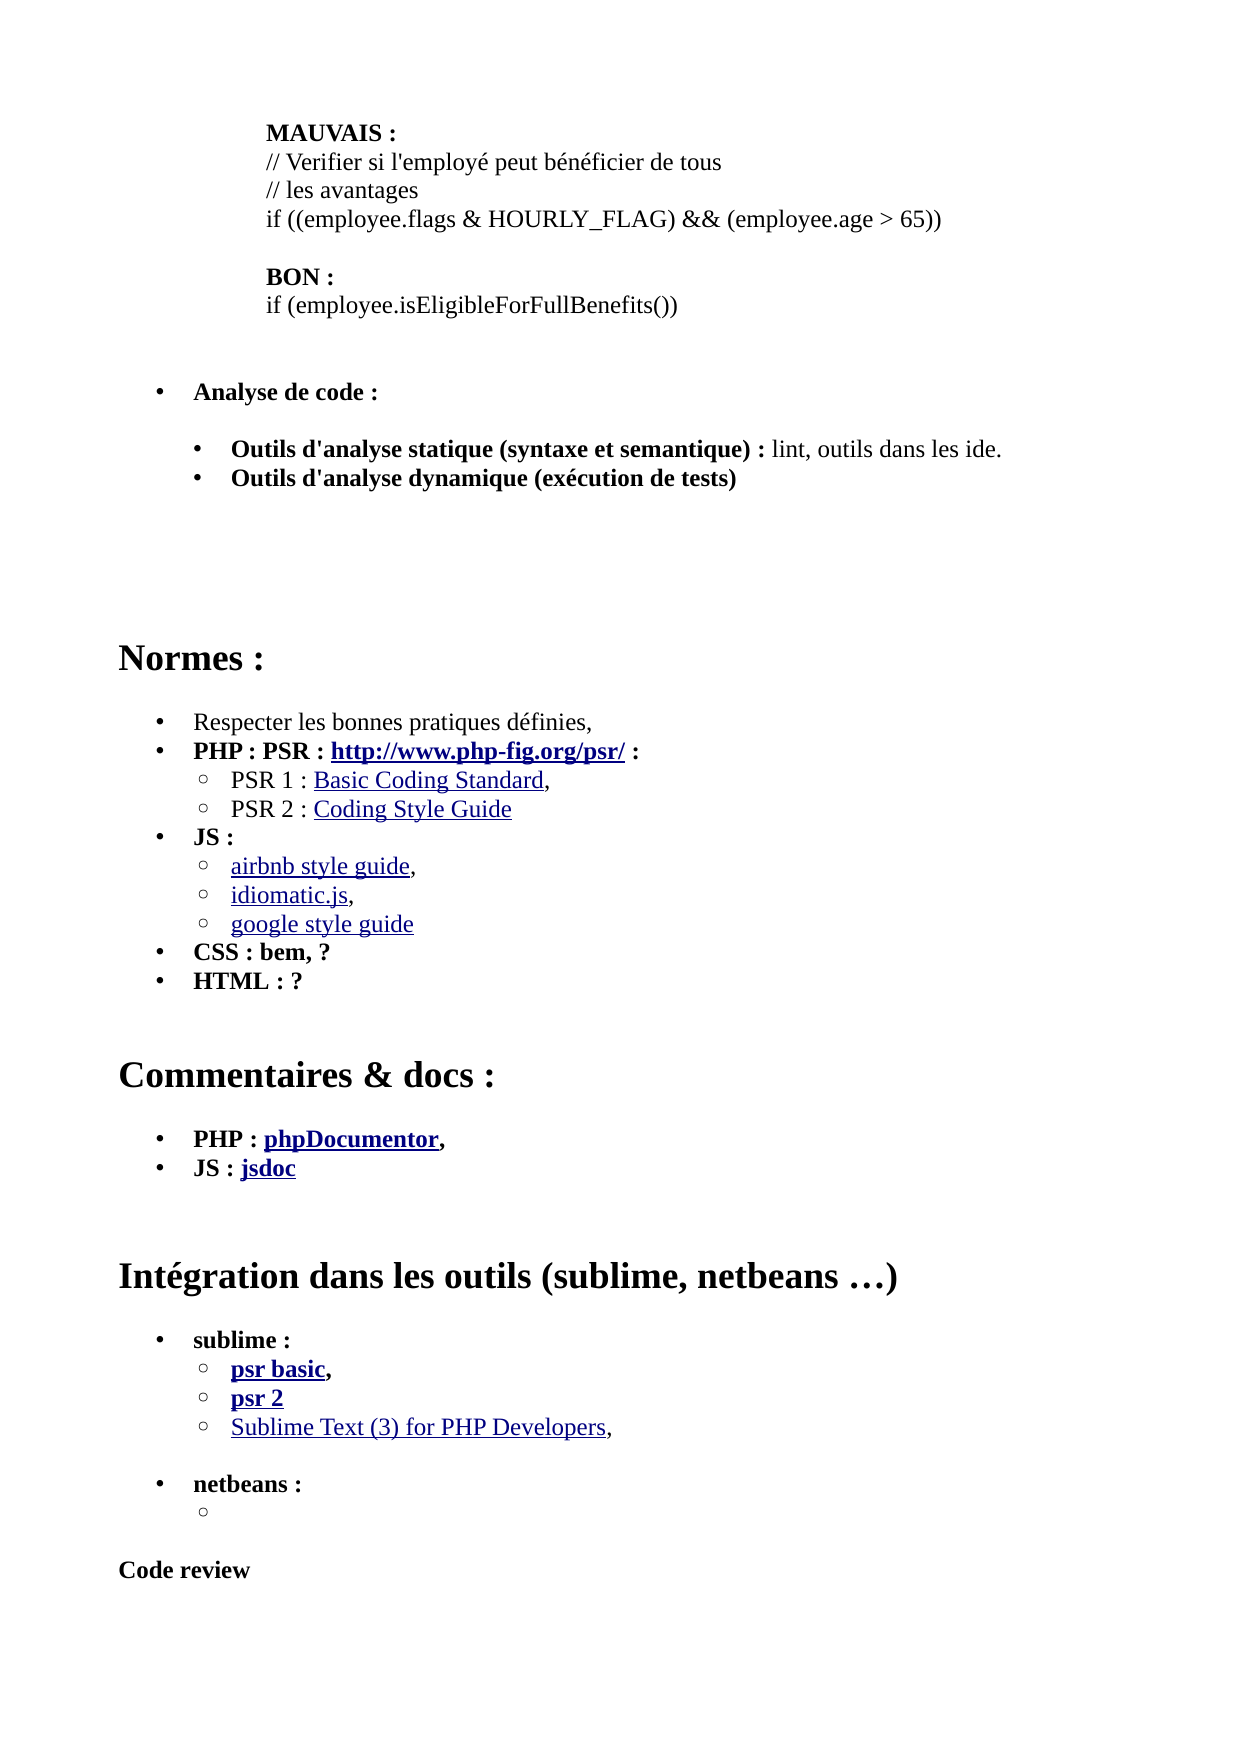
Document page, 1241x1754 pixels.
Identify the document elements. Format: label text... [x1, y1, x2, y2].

list google style guide [193, 909, 1122, 937]
list PHP : PSR : http://www.php-fig.org/psr/ : [156, 736, 1122, 765]
text MAUVAIS : [118, 118, 1122, 147]
list PSR 1 : Basic Coding Standard, [193, 765, 1122, 794]
list Analyse de code : [156, 377, 1122, 406]
list PHP : phpDocumentor, [156, 1124, 1122, 1153]
text BON : [118, 262, 1122, 291]
list airbnb style guide, [193, 851, 1122, 880]
list Sublime Text (3) for PHP Developers, [193, 1412, 1122, 1441]
list CSS : bem, ? [156, 937, 1122, 966]
list psr 2 [193, 1383, 1122, 1412]
list JS : [156, 822, 1122, 851]
list Outils d'analyse statique (syntaxe et semantique) : lint, outils dans les ide. [193, 434, 1122, 463]
list idiomatic.js, [193, 880, 1122, 909]
text if (employee.isEligibleForFullBenefits()) [118, 291, 1122, 319]
list sublime : [156, 1326, 1122, 1354]
text Code review [118, 1556, 1122, 1584]
text Commentaires & docs : [118, 1052, 1122, 1096]
text Intégration dans les outils (sublime, netbeans …) [118, 1254, 1122, 1297]
list psr basic, [193, 1354, 1122, 1383]
list Respecter les bonnes pratiques définies, [156, 707, 1122, 736]
text // les avantages [118, 176, 1122, 204]
list netbeans : [156, 1469, 1122, 1498]
list JS : jsdoc [156, 1153, 1122, 1182]
text if ((employee.flags & HOURLY_FLAG) && (employee.age > 65)) [118, 204, 1122, 233]
list Outils d'analyse dynamique (exécution de tests) [193, 463, 1122, 492]
list HTML : ? [156, 966, 1122, 995]
text // Verifier si l'employé peut bénéficier de tous [118, 147, 1122, 176]
text Normes : [118, 636, 1122, 679]
list PSR 2 : Coding Style Guide [193, 794, 1122, 822]
